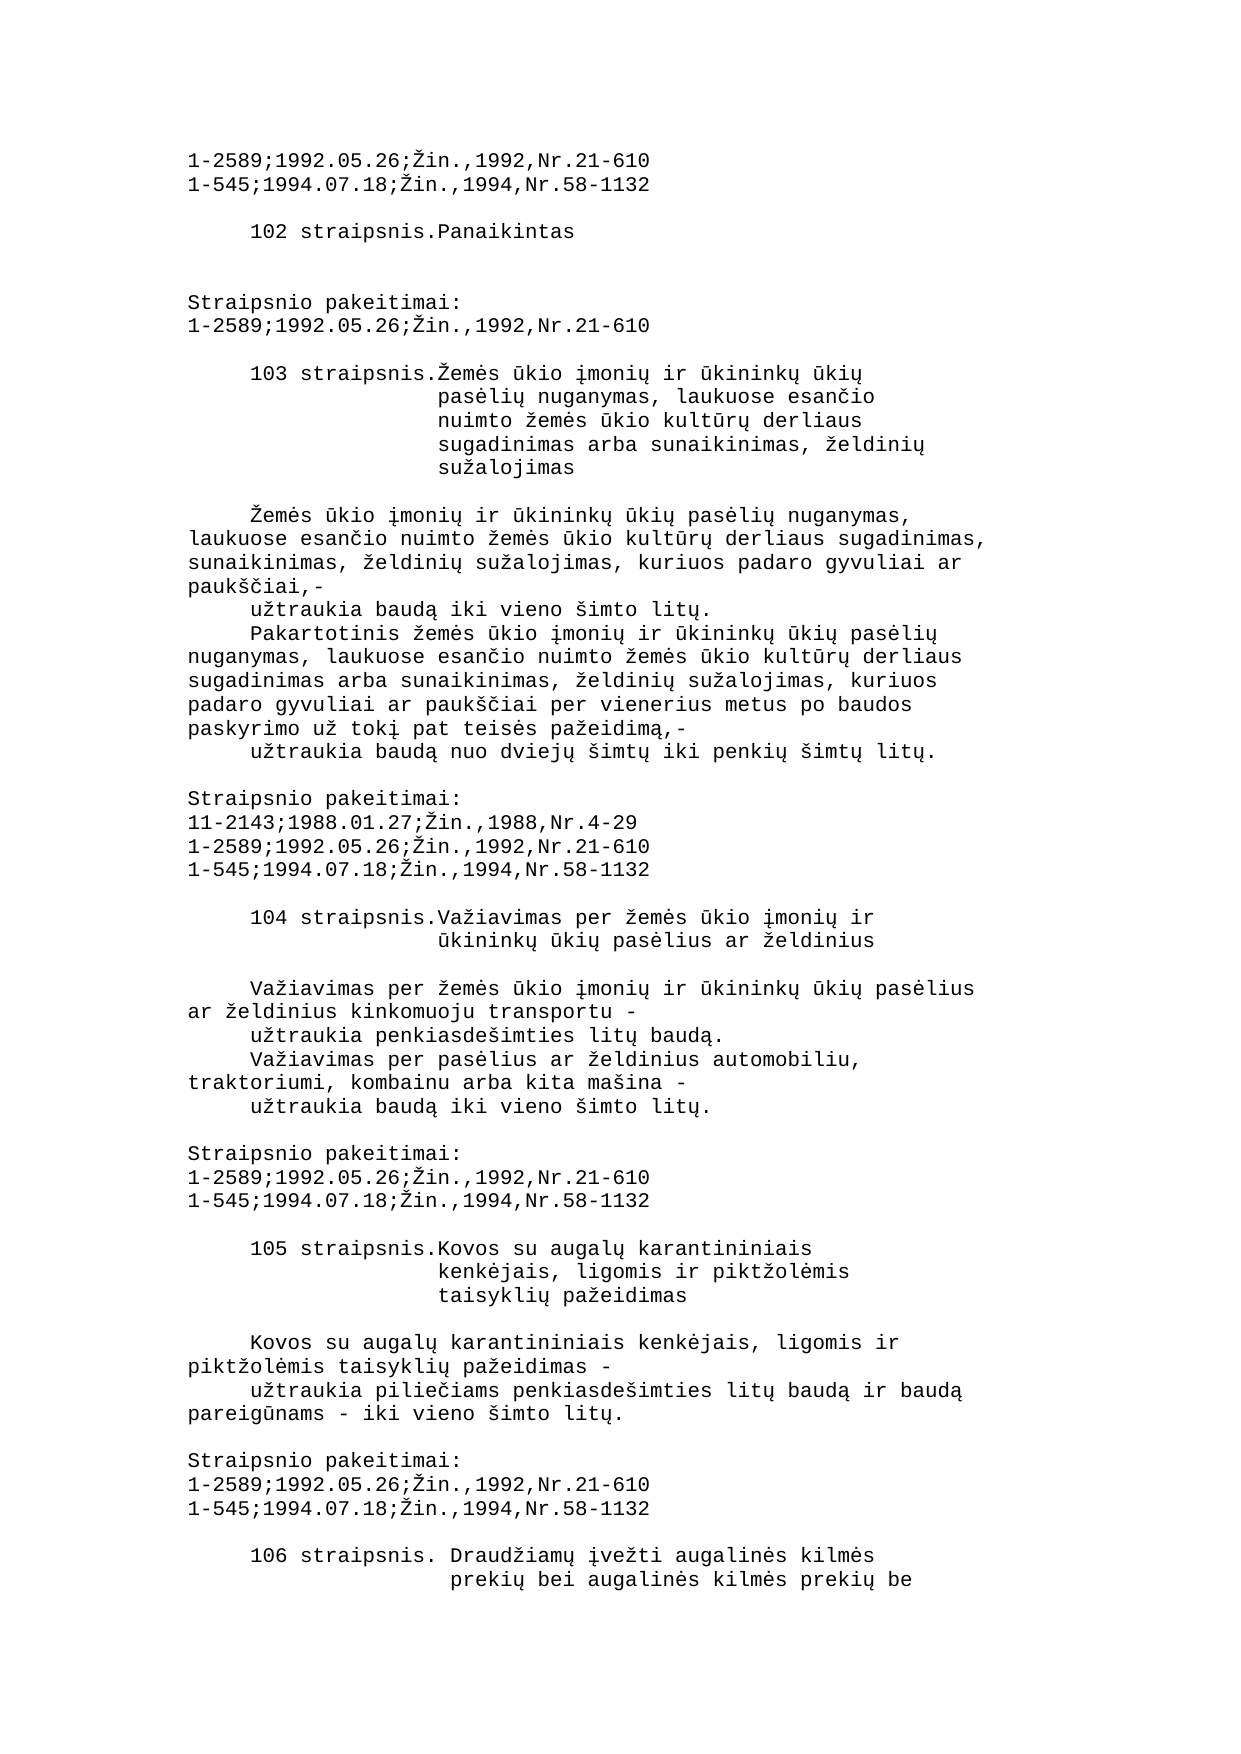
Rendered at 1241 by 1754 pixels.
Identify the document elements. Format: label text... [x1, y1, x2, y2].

text 1-545;1994.07.18;Žin.,1994,Nr.58-1132 [187, 859, 1053, 883]
text Važiavimas per žemės ūkio įmonių ir ūkininkų ūkių pasėlius [187, 978, 1053, 1001]
text sužalojimas [187, 457, 1053, 481]
text 1-545;1994.07.18;Žin.,1994,Nr.58-1132 [187, 1190, 1053, 1214]
text 11-2143;1988.01.27;Žin.,1988,Nr.4-29 [187, 812, 1053, 836]
text 1-2589;1992.05.26;Žin.,1992,Nr.21-610 [187, 1474, 1053, 1498]
text padaro gyvuliai ar paukščiai per vienerius metus po baudos [187, 694, 1053, 717]
text 104 straipsnis.Važiavimas per žemės ūkio įmonių ir [187, 907, 1053, 930]
text kenkėjais, ligomis ir piktžolėmis [187, 1261, 1053, 1285]
text Straipsnio pakeitimai: [187, 1451, 1053, 1474]
text sunaikinimas, želdinių sužalojimas, kuriuos padaro gyvuliai ar [187, 552, 1053, 576]
text 1-545;1994.07.18;Žin.,1994,Nr.58-1132 [187, 174, 1053, 197]
text paukščiai,- [187, 576, 1053, 599]
text užtraukia piliečiams penkiasdešimties litų baudą ir baudą [187, 1379, 1053, 1403]
text sugadinimas arba sunaikinimas, želdinių [187, 434, 1053, 457]
text ar želdinius kinkomuoju transportu - [187, 1001, 1053, 1025]
text 1-2589;1992.05.26;Žin.,1992,Nr.21-610 [187, 1167, 1053, 1190]
text 103 straipsnis.Žemės ūkio įmonių ir ūkininkų ūkių [187, 363, 1053, 386]
text Kovos su augalų karantininiais kenkėjais, ligomis ir [187, 1332, 1053, 1356]
text nuimto žemės ūkio kultūrų derliaus [187, 410, 1053, 434]
text traktoriumi, kombainu arba kita mašina - [187, 1072, 1053, 1096]
text užtraukia baudą iki vieno šimto litų. [187, 1096, 1053, 1119]
text pareigūnams - iki vieno šimto litų. [187, 1403, 1053, 1427]
text Straipsnio pakeitimai: [187, 292, 1053, 316]
text 1-2589;1992.05.26;Žin.,1992,Nr.21-610 [187, 150, 1053, 174]
text užtraukia baudą iki vieno šimto litų. [187, 599, 1053, 623]
text sugadinimas arba sunaikinimas, želdinių sužalojimas, kuriuos [187, 670, 1053, 694]
text taisyklių pažeidimas [187, 1285, 1053, 1309]
text nuganymas, laukuose esančio nuimto žemės ūkio kultūrų derliaus [187, 647, 1053, 670]
text prekių bei augalinės kilmės prekių be [187, 1569, 1053, 1592]
text 1-2589;1992.05.26;Žin.,1992,Nr.21-610 [187, 836, 1053, 859]
text ūkininkų ūkių pasėlius ar želdinius [187, 930, 1053, 954]
text piktžolėmis taisyklių pažeidimas - [187, 1356, 1053, 1379]
text Pakartotinis žemės ūkio įmonių ir ūkininkų ūkių pasėlių [187, 623, 1053, 647]
text 105 straipsnis.Kovos su augalų karantininiais [187, 1238, 1053, 1261]
text 106 straipsnis. Draudžiamų įvežti augalinės kilmės [187, 1545, 1053, 1569]
text užtraukia penkiasdešimties litų baudą. [187, 1025, 1053, 1048]
text Straipsnio pakeitimai: [187, 1143, 1053, 1167]
text 102 straipsnis.Panaikintas [187, 221, 1053, 244]
text Žemės ūkio įmonių ir ūkininkų ūkių pasėlių nuganymas, [187, 505, 1053, 528]
text užtraukia baudą nuo dviejų šimtų iki penkių šimtų litų. [187, 741, 1053, 765]
text pasėlių nuganymas, laukuose esančio [187, 386, 1053, 410]
text 1-2589;1992.05.26;Žin.,1992,Nr.21-610 [187, 316, 1053, 339]
text Straipsnio pakeitimai: [187, 788, 1053, 812]
text 1-545;1994.07.18;Žin.,1994,Nr.58-1132 [187, 1498, 1053, 1521]
text Važiavimas per pasėlius ar želdinius automobiliu, [187, 1048, 1053, 1072]
text paskyrimo už tokį pat teisės pažeidimą,- [187, 717, 1053, 741]
text laukuose esančio nuimto žemės ūkio kultūrų derliaus sugadinimas, [187, 528, 1053, 552]
